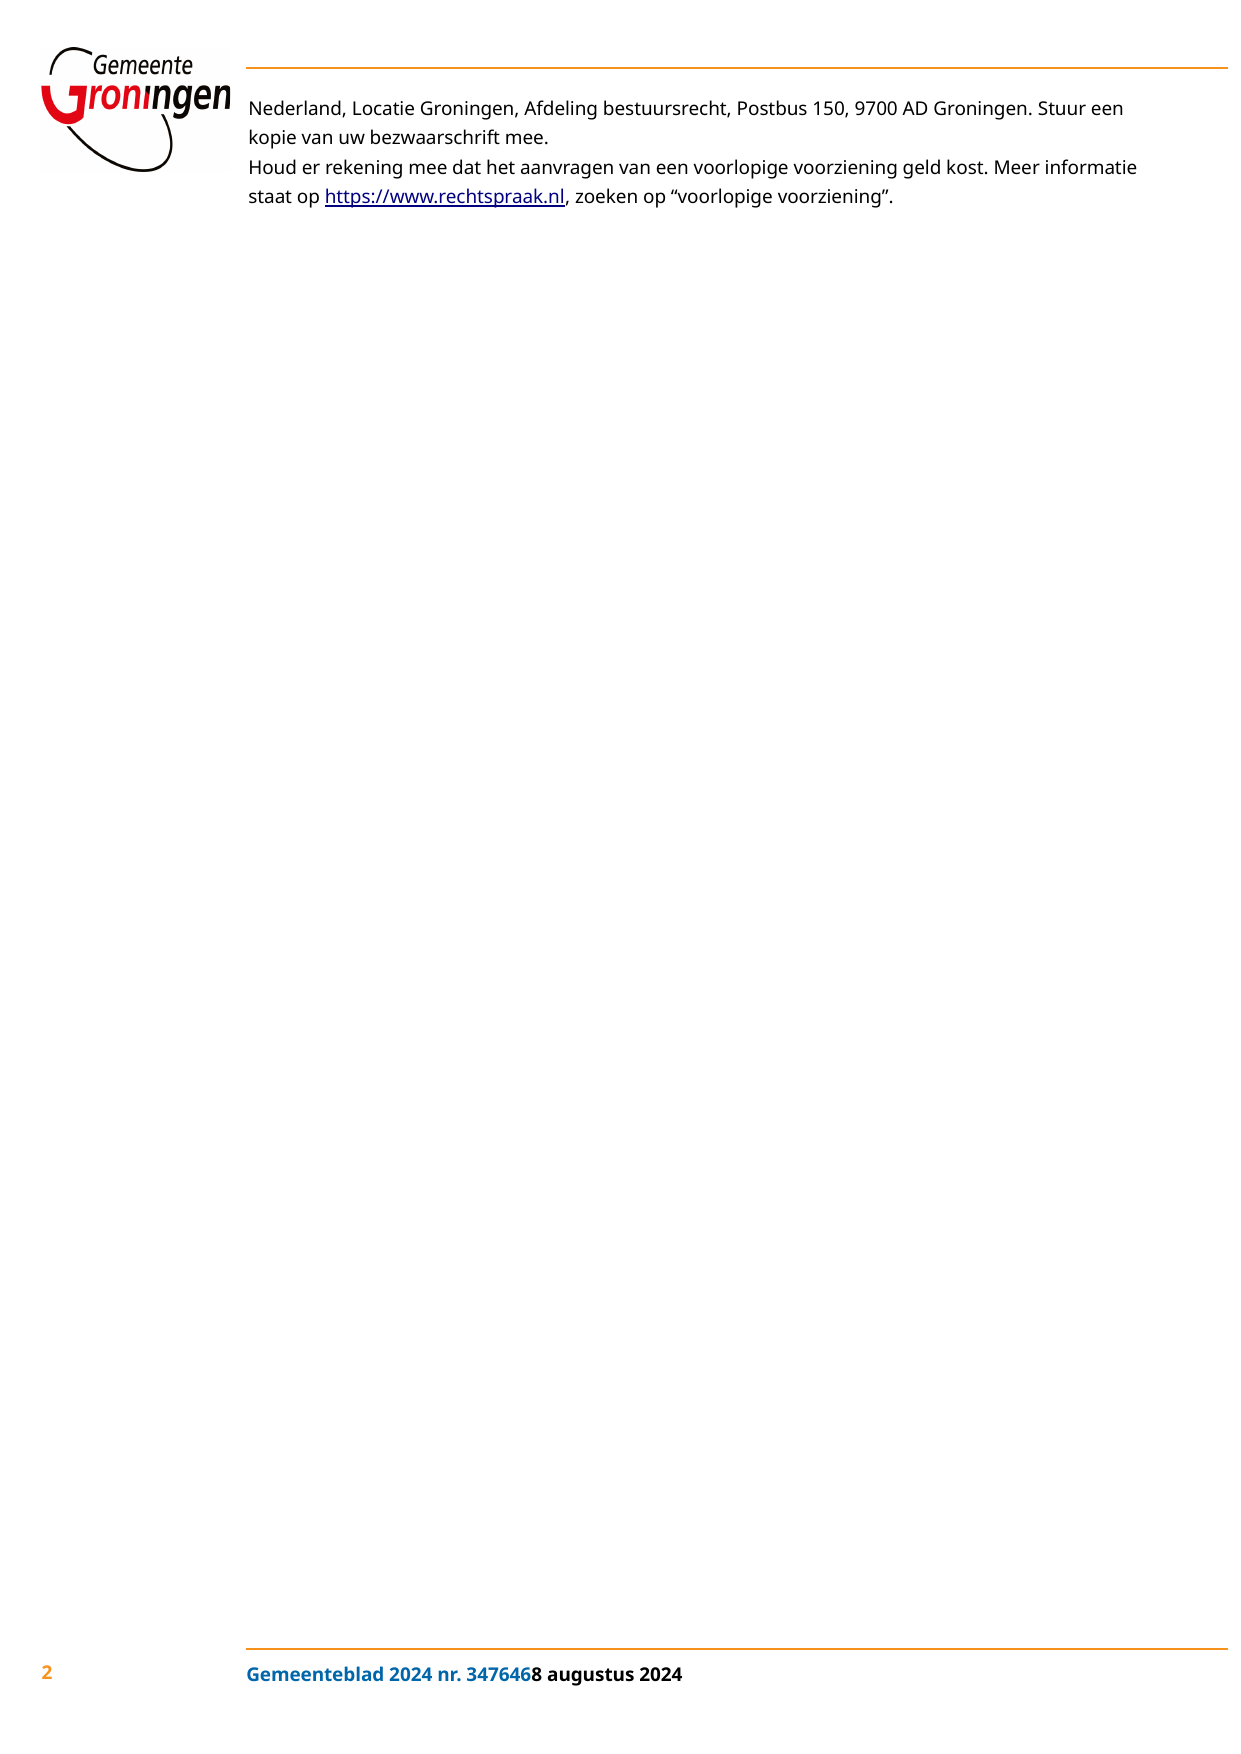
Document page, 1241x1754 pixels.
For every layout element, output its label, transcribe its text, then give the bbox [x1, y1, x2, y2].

text Nederland, Locatie Groningen, Afdeling bestuursrecht, Postbus 150, 9700 AD Groningen. Stuur een kopie van uw bezwaarschrift mee. [248, 95, 1152, 150]
picture [41, 47, 231, 172]
text Houd er rekening mee dat het aanvragen van een voorlopige voorziening geld kost. Meer informatie staat op https://www.rechtspraak.nl, zoeken op “voorlopige voorziening”. [248, 154, 1152, 209]
